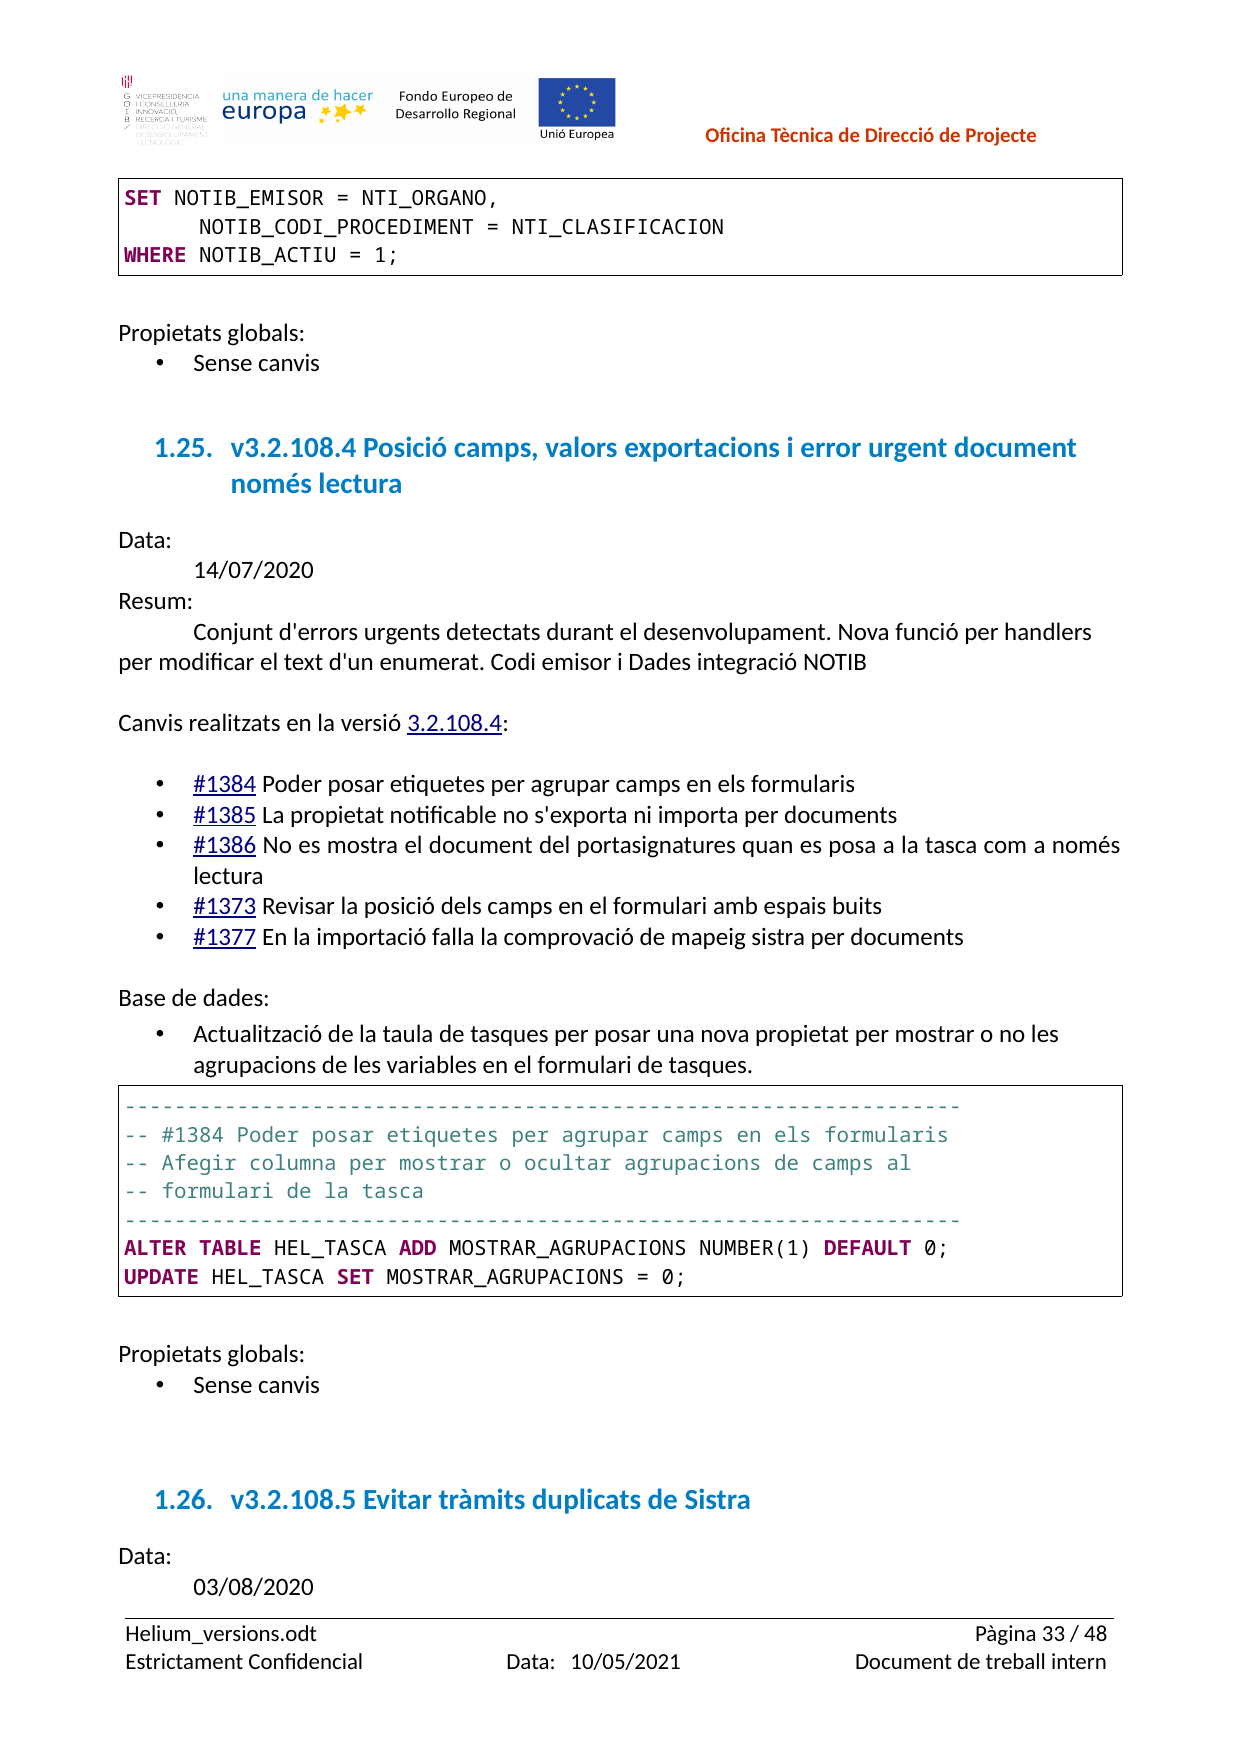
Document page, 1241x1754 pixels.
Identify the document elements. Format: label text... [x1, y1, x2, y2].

list #1377 En la importació falla la comprovació de mapeig sistra per documents [156, 921, 1122, 951]
text Resum: [118, 585, 1122, 616]
table_header ------------------------------------------------------------------- -- #1384 Poder posar etiquetes per agrupar camps en els formularis -- Afegir columna per mostrar o ocultar agrupacions de camps al -- formulari de la tasca ------------------------------------------------------------------- ALTER TABLE HEL_TASCA ADD MOSTRAR_AGRUPACIONS NUMBER(1) DEFAULT 0; UPDATE HEL_TASCA SET MOSTRAR_AGRUPACIONS = 0; [119, 1086, 1122, 1296]
list #1386 No es mostra el document del portasignatures quan es posa a la tasca com a només lectura [156, 829, 1122, 890]
text 03/08/2020 [118, 1571, 1122, 1602]
list #1384 Poder posar etiquetes per agrupar camps en els formularis [156, 768, 1122, 799]
picture [219, 73, 621, 147]
text Data: [118, 524, 1122, 555]
list #1373 Revisar la posició dels camps en el formulari amb espais buits [156, 890, 1122, 921]
list Sense canvis [156, 348, 1122, 378]
list #1385 La propietat notificable no s'exporta ni importa per documents [156, 799, 1122, 829]
text Propietats globals: [118, 1338, 1122, 1369]
text Canvis realitzats en la versió 3.2.108.4: [118, 707, 1122, 738]
table_header SET NOTIB_EMISOR = NTI_ORGANO, NOTIB_CODI_PROCEDIMENT = NTI_CLASIFICACION WHERE NOTIB_ACTIU = 1; [119, 179, 1122, 274]
text Propietats globals: [118, 317, 1122, 348]
picture [118, 73, 213, 147]
text Data: [118, 1541, 1122, 1571]
list Sense canvis [156, 1369, 1122, 1399]
text Base de dades: [118, 982, 1122, 1012]
text Conjunt d'errors urgents detectats durant el desenvolupament. Nova funció per handlers per modificar el text d'un enumerat. Codi emisor i Dades integració NOTIB [118, 616, 1122, 677]
list Actualització de la taula de tasques per posar una nova propietat per mostrar o no les agrupacions de les variables en el formulari de tasques. [156, 1018, 1122, 1079]
subtitle v3.2.108.5 Evitar tràmits duplicats de Sistra [153, 1481, 1122, 1517]
subtitle v3.2.108.4 Posició camps, valors exportacions i error urgent document només lectura [153, 429, 1122, 501]
text 14/07/2020 [118, 555, 1122, 585]
